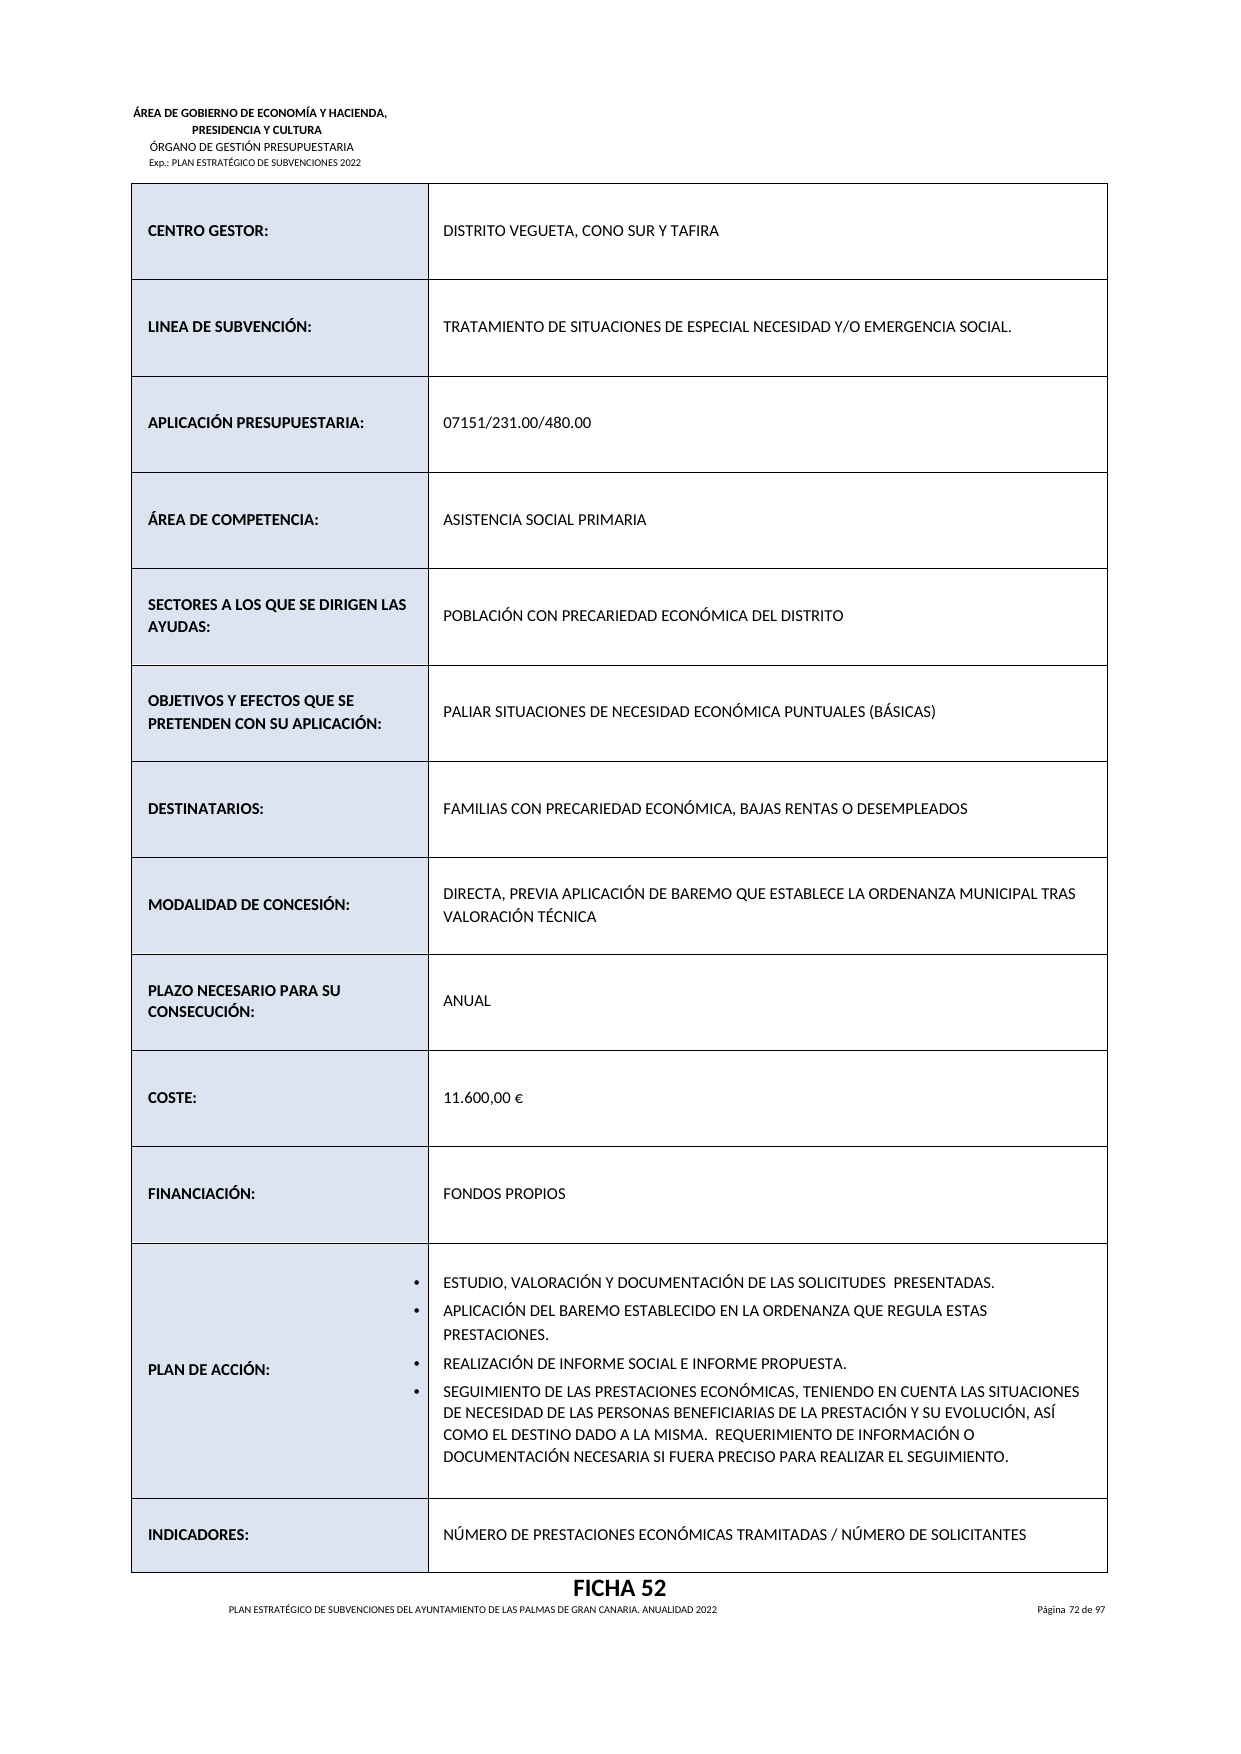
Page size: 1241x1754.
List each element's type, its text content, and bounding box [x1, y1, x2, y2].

table_header DISTRITO VEGUETA, CONO SUR Y TAFIRA [429, 184, 1107, 279]
table_cell DESTINATARIOS: [132, 762, 428, 857]
table_cell INDICADORES: [132, 1499, 428, 1572]
table_cell POBLACIÓN CON PRECARIEDAD ECONÓMICA DEL DISTRITO [429, 569, 1107, 664]
table_cell ANUAL [429, 955, 1107, 1050]
table_cell ÁREA DE COMPETENCIA: [132, 473, 428, 568]
table_cell LINEA DE SUBVENCIÓN: [132, 280, 428, 376]
table_cell 07151/231.00/480.00 [429, 377, 1107, 472]
table_cell APLICACIÓN PRESUPUESTARIA: [132, 377, 428, 472]
text FICHA 52 [573, 1573, 1108, 1603]
table_cell PLAZO NECESARIO PARA SU CONSECUCIÓN: [132, 955, 428, 1050]
table_cell FONDOS PROPIOS [429, 1147, 1107, 1242]
table_cell 11.600,00 € [429, 1051, 1107, 1146]
table_cell FAMILIAS CON PRECARIEDAD ECONÓMICA, BAJAS RENTAS O DESEMPLEADOS [429, 762, 1107, 857]
table_cell ASISTENCIA SOCIAL PRIMARIA [429, 473, 1107, 568]
table_cell FINANCIACIÓN: [132, 1147, 428, 1242]
table_cell TRATAMIENTO DE SITUACIONES DE ESPECIAL NECESIDAD Y/O EMERGENCIA SOCIAL. [429, 280, 1107, 376]
table_header CENTRO GESTOR: [132, 184, 428, 279]
table_cell ESTUDIO, VALORACIÓN Y DOCUMENTACIÓN DE LAS SOLICITUDES PRESENTADAS. APLICACIÓN DEL BAREMO ESTABLECIDO EN LA ORDENANZA QUE REGULA ESTAS PRESTACIONES. REALIZACIÓN DE INFORME SOCIAL E INFORME PROPUESTA. SEGUIMIENTO DE LAS PRESTACIONES ECONÓMICAS, TENIENDO EN CUENTA LAS SITUACIONES DE NECESIDAD DE LAS PERSONAS BENEFICIARIAS DE LA PRESTACIÓN Y SU EVOLUCIÓN, ASÍ COMO EL DESTINO DADO A LA MISMA. REQUERIMIENTO DE INFORMACIÓN O DOCUMENTACIÓN NECESARIA SI FUERA PRECISO PARA REALIZAR EL SEGUIMIENTO. [429, 1244, 1107, 1498]
table_cell MODALIDAD DE CONCESIÓN: [132, 858, 428, 953]
table_cell PLAN DE ACCIÓN: [132, 1244, 428, 1498]
table_cell COSTE: [132, 1051, 428, 1146]
table_cell PALIAR SITUACIONES DE NECESIDAD ECONÓMICA PUNTUALES (BÁSICAS) [429, 666, 1107, 761]
table_cell SECTORES A LOS QUE SE DIRIGEN LAS AYUDAS: [132, 569, 428, 664]
table_cell OBJETIVOS Y EFECTOS QUE SE PRETENDEN CON SU APLICACIÓN: [132, 666, 428, 761]
table_cell DIRECTA, PREVIA APLICACIÓN DE BAREMO QUE ESTABLECE LA ORDENANZA MUNICIPAL TRAS VALORACIÓN TÉCNICA [429, 858, 1107, 953]
table_cell NÚMERO DE PRESTACIONES ECONÓMICAS TRAMITADAS / NÚMERO DE SOLICITANTES [429, 1499, 1107, 1572]
